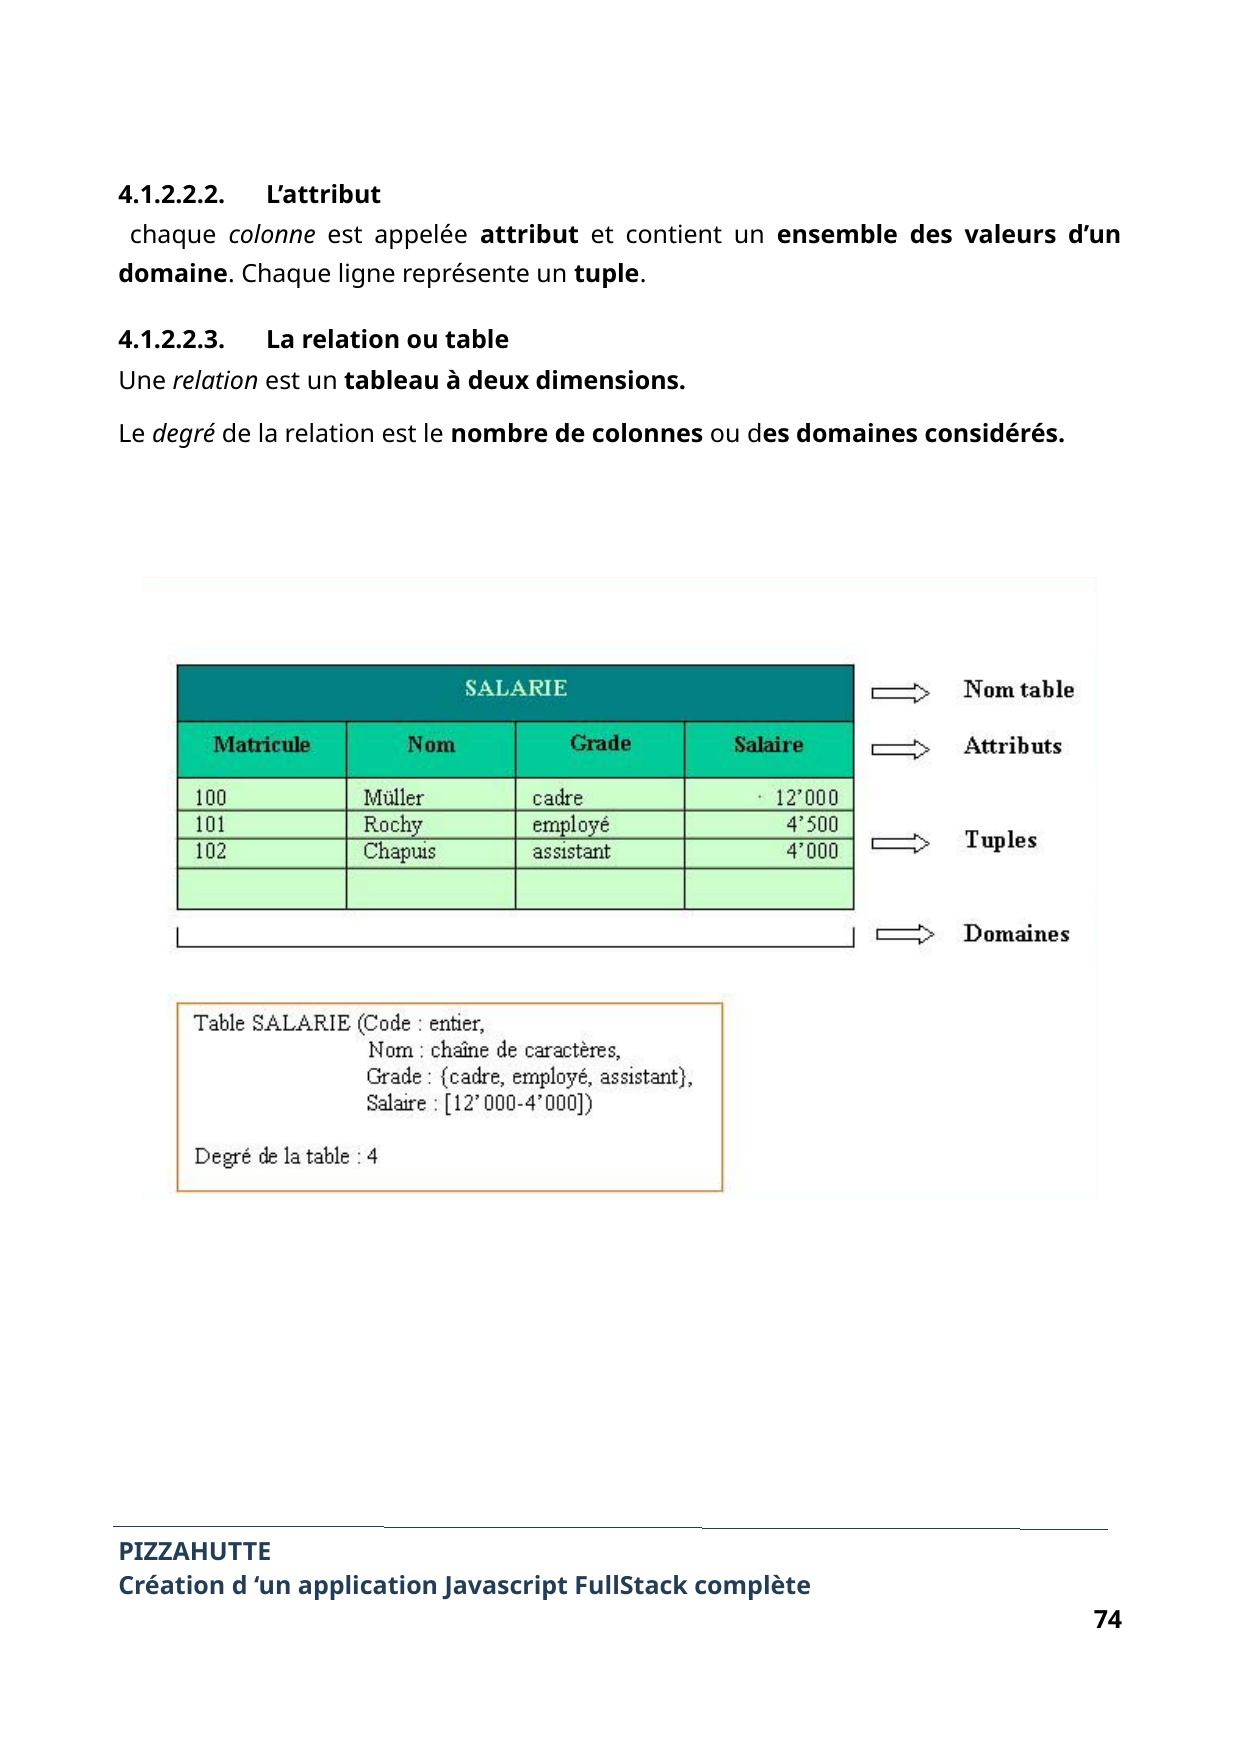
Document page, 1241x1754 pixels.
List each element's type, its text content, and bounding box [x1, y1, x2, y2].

text Le degré de la relation est le nombre de colonnes ou des domaines considérés. [118, 416, 1122, 450]
picture [142, 577, 1099, 1201]
subtitle L’attribut [118, 176, 1122, 210]
text Une relation est un tableau à deux dimensions. [118, 362, 1122, 396]
text chaque colonne est appelée attribut et contient un ensemble des valeurs d’un domaine. Chaque ligne représente un tuple. [118, 217, 1122, 290]
subtitle La relation ou table [118, 322, 1122, 356]
